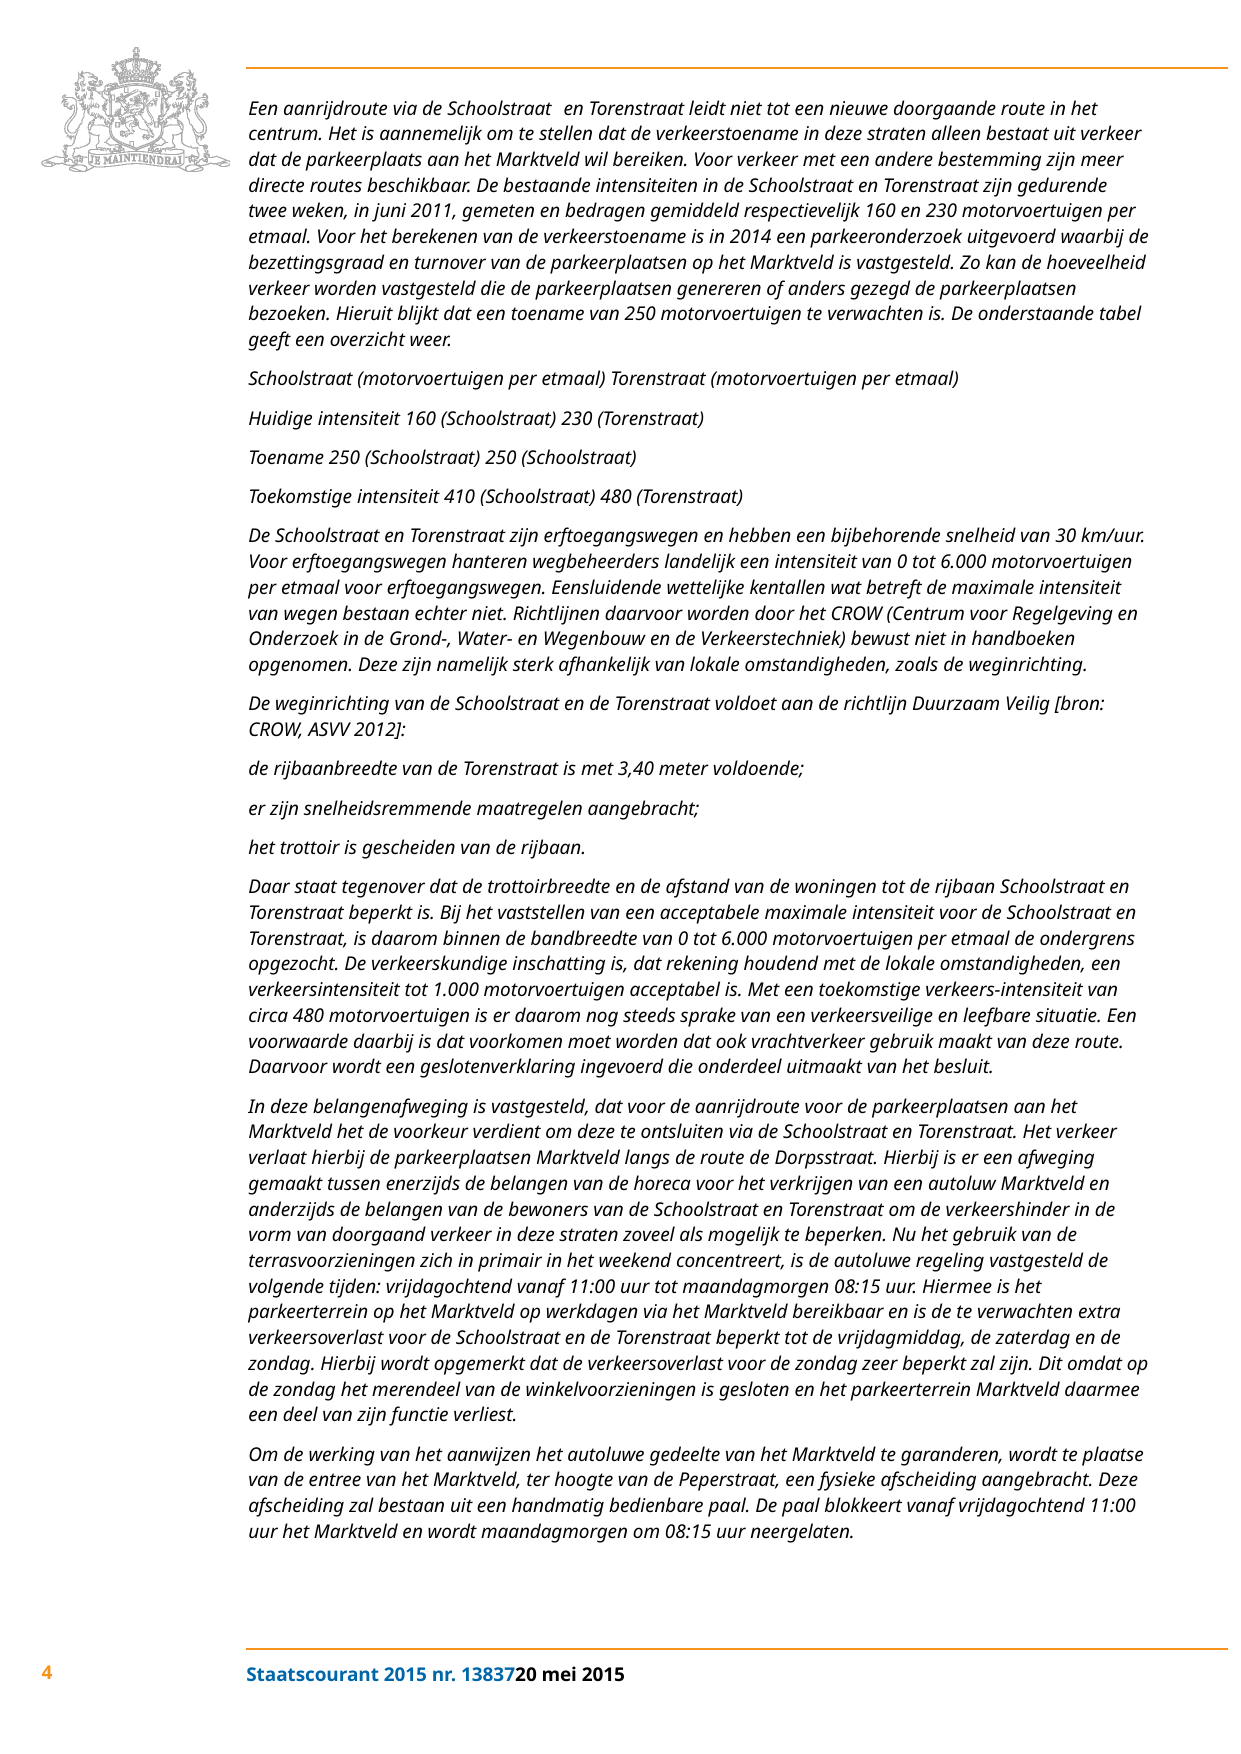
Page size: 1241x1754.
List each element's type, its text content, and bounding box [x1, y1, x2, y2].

text Toekomstige intensiteit 410 (Schoolstraat) 480 (Torenstraat) [248, 483, 1152, 509]
text Huidige intensiteit 160 (Schoolstraat) 230 (Torenstraat) [248, 405, 1152, 431]
text Een aanrijdroute via de Schoolstraat en Torenstraat leidt niet tot een nieuwe doorgaande route in het centrum. Het is aannemelijk om te stellen dat de verkeerstoename in deze straten alleen bestaat uit verkeer dat de parkeerplaats aan het Marktveld wil bereiken. Voor verkeer met een andere bestemming zijn meer directe routes beschikbaar. De bestaande intensiteiten in de Schoolstraat en Torenstraat zijn gedurende twee weken, in juni 2011, gemeten en bedragen gemiddeld respectievelijk 160 en 230 motorvoertuigen per etmaal. Voor het berekenen van de verkeerstoename is in 2014 een parkeeronderzoek uitgevoerd waarbij de bezettingsgraad en turnover van de parkeerplaatsen op het Marktveld is vastgesteld. Zo kan de hoeveelheid verkeer worden vastgesteld die de parkeerplaatsen genereren of anders gezegd de parkeerplaatsen bezoeken. Hieruit blijkt dat een toename van 250 motorvoertuigen te verwachten is. De onderstaande tabel geeft een overzicht weer. [248, 95, 1152, 352]
text De Schoolstraat en Torenstraat zijn erftoegangswegen en hebben een bijbehorende snelheid van 30 km/uur. Voor erftoegangswegen hanteren wegbeheerders landelijk een intensiteit van 0 tot 6.000 motorvoertuigen per etmaal voor erftoegangswegen. Eensluidende wettelijke kentallen wat betreft de maximale intensiteit van wegen bestaan echter niet. Richtlijnen daarvoor worden door het CROW (Centrum voor Regelgeving en Onderzoek in de Grond-, Water- en Wegenbouw en de Verkeerstechniek) bewust niet in handboeken opgenomen. Deze zijn namelijk sterk afhankelijk van lokale omstandigheden, zoals de weginrichting. [248, 523, 1152, 677]
text In deze belangenafweging is vastgesteld, dat voor de aanrijdroute voor de parkeerplaatsen aan het Marktveld het de voorkeur verdient om deze te ontsluiten via de Schoolstraat en Torenstraat. Het verkeer verlaat hierbij de parkeerplaatsen Marktveld langs de route de Dorpsstraat. Hierbij is er een afweging gemaakt tussen enerzijds de belangen van de horeca voor het verkrijgen van een autoluw Marktveld en anderzijds de belangen van de bewoners van de Schoolstraat en Torenstraat om de verkeershinder in de vorm van doorgaand verkeer in deze straten zoveel als mogelijk te beperken. Nu het gebruik van de terrasvoorzieningen zich in primair in het weekend concentreert, is de autoluwe regeling vastgesteld de volgende tijden: vrijdagochtend vanaf 11:00 uur tot maandagmorgen 08:15 uur. Hiermee is het parkeerterrein op het Marktveld op werkdagen via het Marktveld bereikbaar en is de te verwachten extra verkeersoverlast voor de Schoolstraat en de Torenstraat beperkt tot de vrijdagmiddag, de zaterdag en de zondag. Hierbij wordt opgemerkt dat de verkeersoverlast voor de zondag zeer beperkt zal zijn. Dit omdat op de zondag het merendeel van de winkelvoorzieningen is gesloten en het parkeerterrein Marktveld daarmee een deel van zijn functie verliest. [248, 1093, 1152, 1427]
text Toename 250 (Schoolstraat) 250 (Schoolstraat) [248, 444, 1152, 470]
text De weginrichting van de Schoolstraat en de Torenstraat voldoet aan de richtlijn Duurzaam Veilig [bron: CROW, ASVV 2012]: [248, 691, 1152, 742]
text de rijbaanbreedte van de Torenstraat is met 3,40 meter voldoende; [248, 756, 1152, 781]
text er zijn snelheidsremmende maatregelen aangebracht; [248, 795, 1152, 821]
text Om de werking van het aanwijzen het autoluwe gedeelte van het Marktveld te garanderen, wordt te plaatse van de entree van het Marktveld, ter hoogte van de Peperstraat, een fysieke afscheiding aangebracht. Deze afscheiding zal bestaan uit een handmatig bedienbare paal. De paal blokkeert vanaf vrijdagochtend 11:00 uur het Marktveld en wordt maandagmorgen om 08:15 uur neergelaten. [248, 1441, 1152, 1544]
text Daar staat tegenover dat de trottoirbreedte en de afstand van de woningen tot de rijbaan Schoolstraat en Torenstraat beperkt is. Bij het vaststellen van een acceptabele maximale intensiteit voor de Schoolstraat en Torenstraat, is daarom binnen de bandbreedte van 0 tot 6.000 motorvoertuigen per etmaal de ondergrens opgezocht. De verkeerskundige inschatting is, dat rekening houdend met de lokale omstandigheden, een verkeersintensiteit tot 1.000 motorvoertuigen acceptabel is. Met een toekomstige verkeers-intensiteit van circa 480 motorvoertuigen is er daarom nog steeds sprake van een verkeersveilige en leefbare situatie. Een voorwaarde daarbij is dat voorkomen moet worden dat ook vrachtverkeer gebruik maakt van deze route. Daarvoor wordt een geslotenverklaring ingevoerd die onderdeel uitmaakt van het besluit. [248, 873, 1152, 1079]
text Schoolstraat (motorvoertuigen per etmaal) Torenstraat (motorvoertuigen per etmaal) [248, 366, 1152, 391]
picture [41, 47, 231, 172]
text het trottoir is gescheiden van de rijbaan. [248, 834, 1152, 860]
